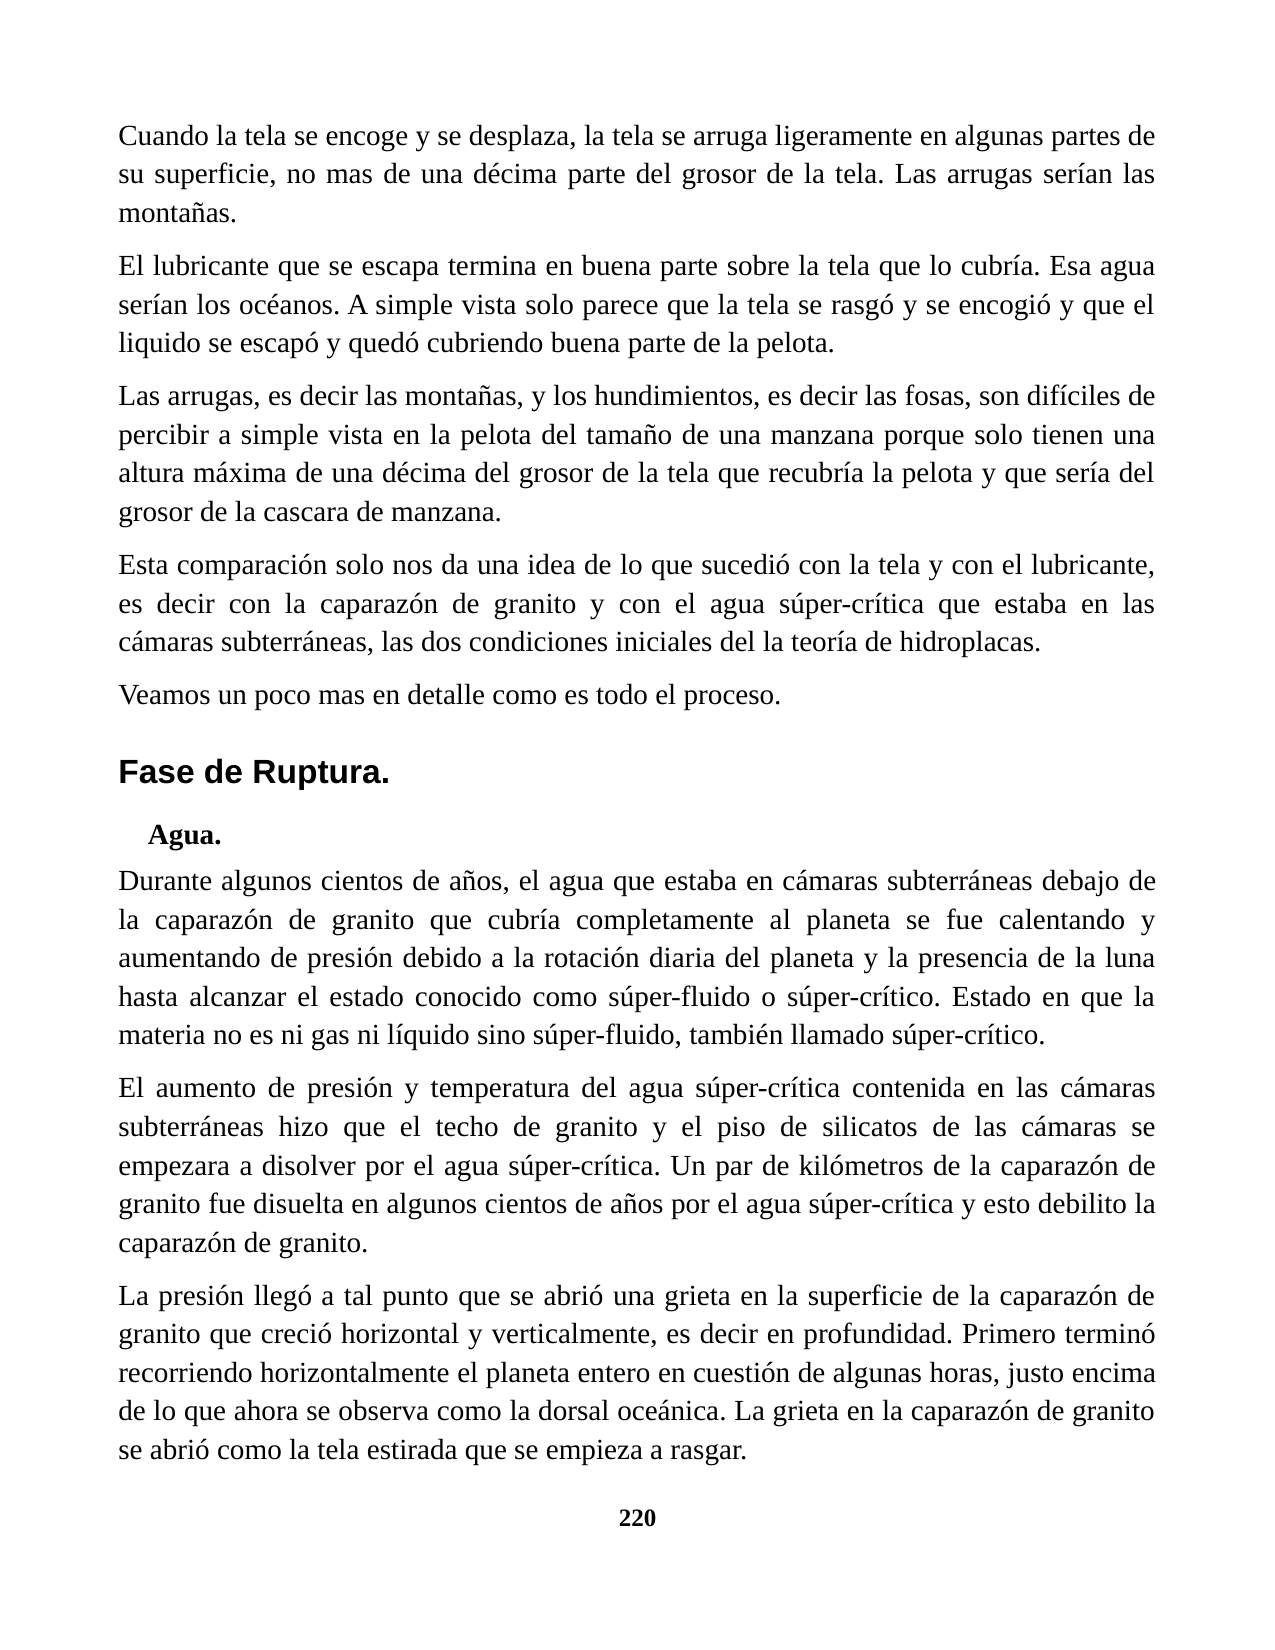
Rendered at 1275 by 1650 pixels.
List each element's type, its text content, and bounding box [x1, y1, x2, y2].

text Veamos un poco mas en detalle como es todo el proceso. [118, 677, 1157, 711]
text Durante algunos cientos de años, el agua que estaba en cámaras subterráneas debajo de la caparazón de granito que cubría completamente al planeta se fue calentando y aumentando de presión debido a la rotación diaria del planeta y la presencia de la luna hasta alcanzar el estado conocido como súper-fluido o súper-crítico. Estado en que la materia no es ni gas ni líquido sino súper-fluido, también llamado súper-crítico. [118, 863, 1157, 1051]
subtitle Agua. [148, 817, 1157, 851]
text Esta comparación solo nos da una idea de lo que sucedió con la tela y con el lubricante, es decir con la caparazón de granito y con el agua súper-crítica que estaba en las cámaras subterráneas, las dos condiciones iniciales del la teoría de hidroplacas. [118, 547, 1157, 658]
text El aumento de presión y temperatura del agua súper-crítica contenida en las cámaras subterráneas hizo que el techo de granito y el piso de silicatos de las cámaras se empezara a disolver por el agua súper-crítica. Un par de kilómetros de la caparazón de granito fue disuelta en algunos cientos de años por el agua súper-crítica y esto debilito la caparazón de granito. [118, 1071, 1157, 1258]
subtitle Fase de Ruptura. [118, 751, 1157, 790]
text La presión llegó a tal punto que se abrió una grieta en la superficie de la caparazón de granito que creció horizontal y verticalmente, es decir en profundidad. Primero terminó recorriendo horizontalmente el planeta entero en cuestión de algunas horas, justo encima de lo que ahora se observa como la dorsal oceánica. La grieta en la caparazón de granito se abrió como la tela estirada que se empieza a rasgar. [118, 1278, 1157, 1466]
text Las arrugas, es decir las montañas, y los hundimientos, es decir las fosas, son difíciles de percibir a simple vista en la pelota del tamaño de una manzana porque solo tienen una altura máxima de una décima del grosor de la tela que recubría la pelota y que sería del grosor de la cascara de manzana. [118, 378, 1157, 528]
text El lubricante que se escapa termina en buena parte sobre la tela que lo cubría. Esa agua serían los océanos. A simple vista solo parece que la tela se rasgó y se encogió y que el liquido se escapó y quedó cubriendo buena parte de la pelota. [118, 248, 1157, 359]
text Cuando la tela se encoge y se desplaza, la tela se arruga ligeramente en algunas partes de su superficie, no mas de una décima parte del grosor de la tela. Las arrugas serían las montañas. [118, 118, 1157, 229]
